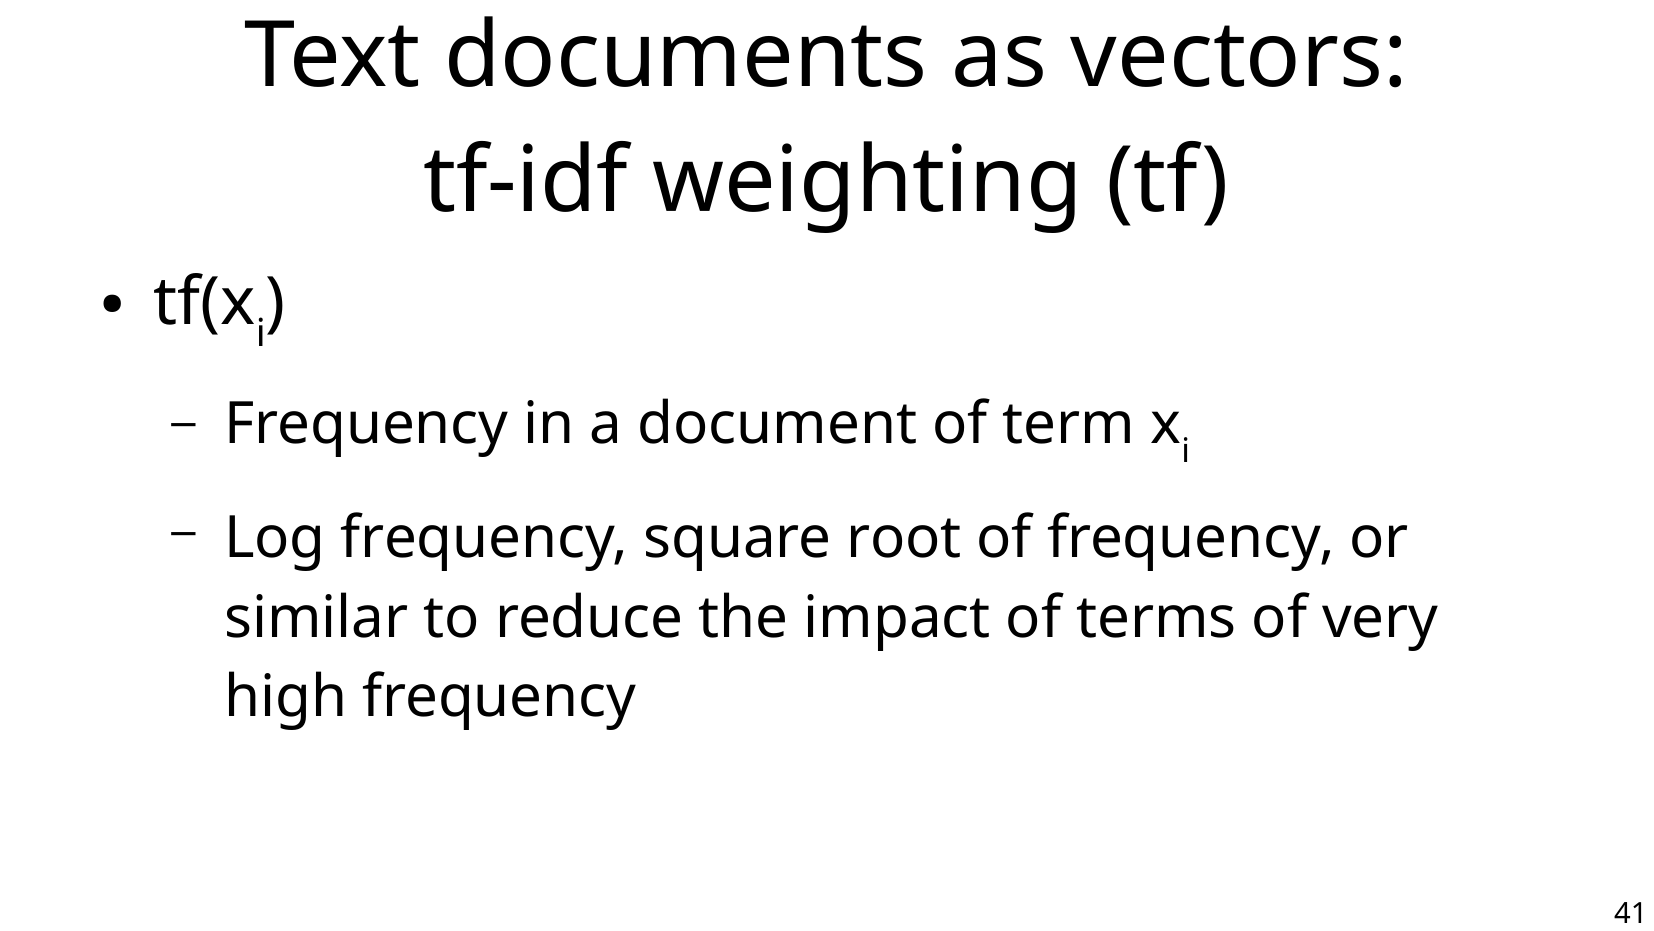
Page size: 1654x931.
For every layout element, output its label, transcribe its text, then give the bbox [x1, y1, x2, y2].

list tf(xi) Frequency in a document of term xi Log frequency, square root of frequency, or similar to reduce the impact of terms of very high frequency [82, 253, 1571, 886]
title Text documents as vectors: tf-idf weighting (tf) [82, 1, 1571, 226]
